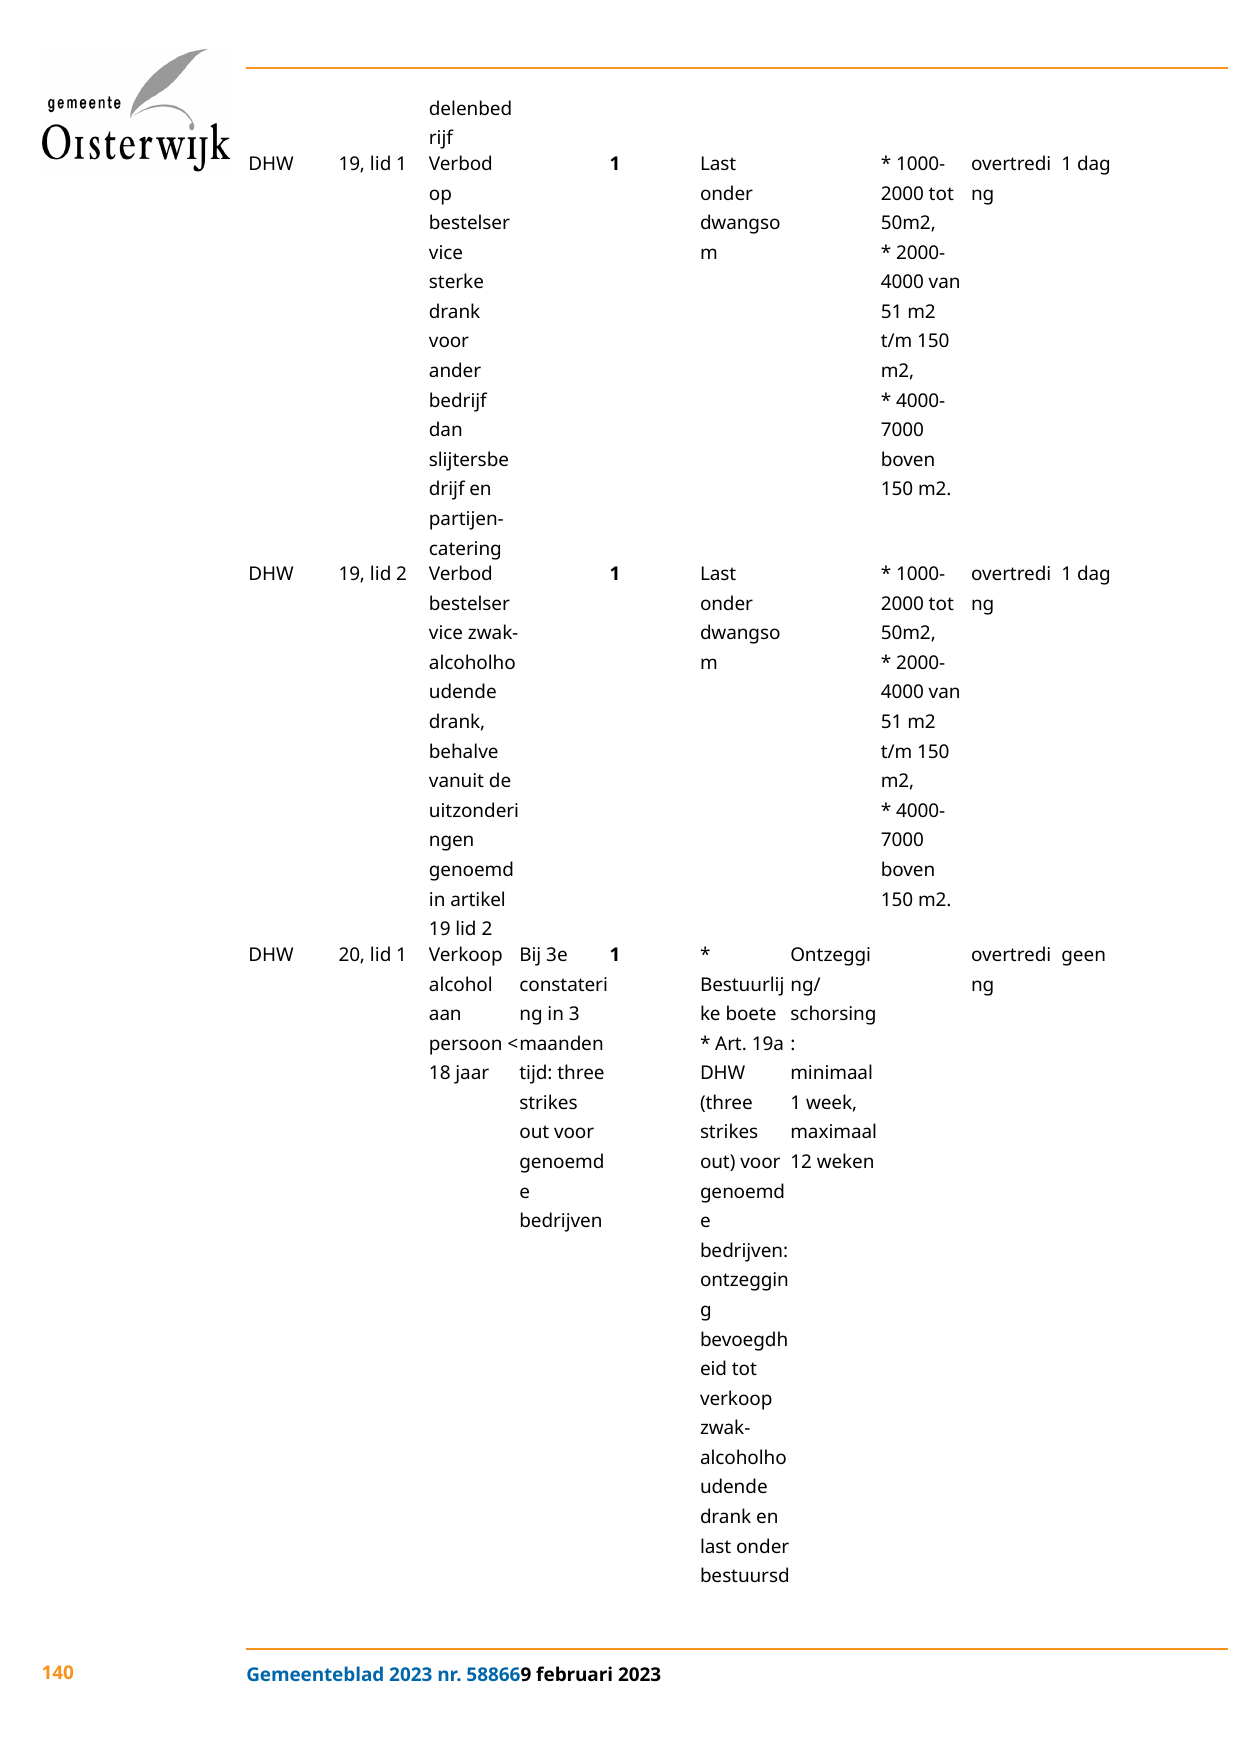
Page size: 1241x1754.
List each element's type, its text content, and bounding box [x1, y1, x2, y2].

table_cell overtreding [971, 560, 1061, 941]
table_cell 1 dag [1061, 560, 1152, 941]
picture [41, 47, 231, 172]
table_cell [519, 150, 609, 560]
table_cell 20, lid 1 [338, 941, 429, 1588]
table_cell [881, 941, 971, 1588]
table_cell [1061, 95, 1152, 150]
table_cell geen [1061, 941, 1152, 1588]
table_cell [790, 95, 881, 150]
table_cell 19, lid 1 [338, 150, 429, 560]
table_cell [971, 95, 1061, 150]
table_cell Last onder dwangsom [700, 150, 790, 560]
table_cell DHW [248, 941, 338, 1588]
table_cell 1 [609, 150, 700, 560]
table_cell [609, 95, 700, 150]
table_cell Verbod op bestelservice sterke drank voor ander bedrijf dan slijtersbedrijf en partijen-catering [429, 150, 519, 560]
table_cell [248, 95, 338, 150]
table_cell 1 dag [1061, 150, 1152, 560]
table_cell 1 [609, 560, 700, 941]
table_cell Ontzegging/ schorsing: minimaal 1 week, maximaal 12 weken [790, 941, 881, 1588]
table_cell [790, 150, 881, 560]
table_cell [519, 95, 609, 150]
table_cell overtreding [971, 150, 1061, 560]
table_cell [338, 95, 429, 150]
table_cell * 1000-2000 tot 50m2, * 2000-4000 van 51 m2 t/m 150 m2, * 4000-7000 boven 150 m2. [881, 560, 971, 941]
table_cell Verbod bestelservice zwak-alcoholhoudende drank, behalve vanuit de uitzonderingen genoemd in artikel 19 lid 2 [429, 560, 519, 941]
table_cell [790, 560, 881, 941]
table_cell overtreding [971, 941, 1061, 1588]
table_cell Last onder dwangsom [700, 560, 790, 941]
table_cell * Bestuurlijke boete * Art. 19a DHW (three strikes out) voor genoemde bedrijven: ontzegging bevoegdheid tot verkoop zwak-alcoholhoudende drank en last onder bestuursd [700, 941, 790, 1588]
table_cell * 1000-2000 tot 50m2, * 2000-4000 van 51 m2 t/m 150 m2, * 4000-7000 boven 150 m2. [881, 150, 971, 560]
table_cell [881, 95, 971, 150]
table_cell DHW [248, 560, 338, 941]
table_cell Bij 3e constatering in 3 maanden tijd: three strikes out voor genoemde bedrijven [519, 941, 609, 1588]
table_cell delenbedrijf [429, 95, 519, 150]
table_cell DHW [248, 150, 338, 560]
table_cell 19, lid 2 [338, 560, 429, 941]
table_cell 1 [609, 941, 700, 1588]
table_cell [700, 95, 790, 150]
table_cell Verkoop alcohol aan persoon < 18 jaar [429, 941, 519, 1588]
table_cell [519, 560, 609, 941]
